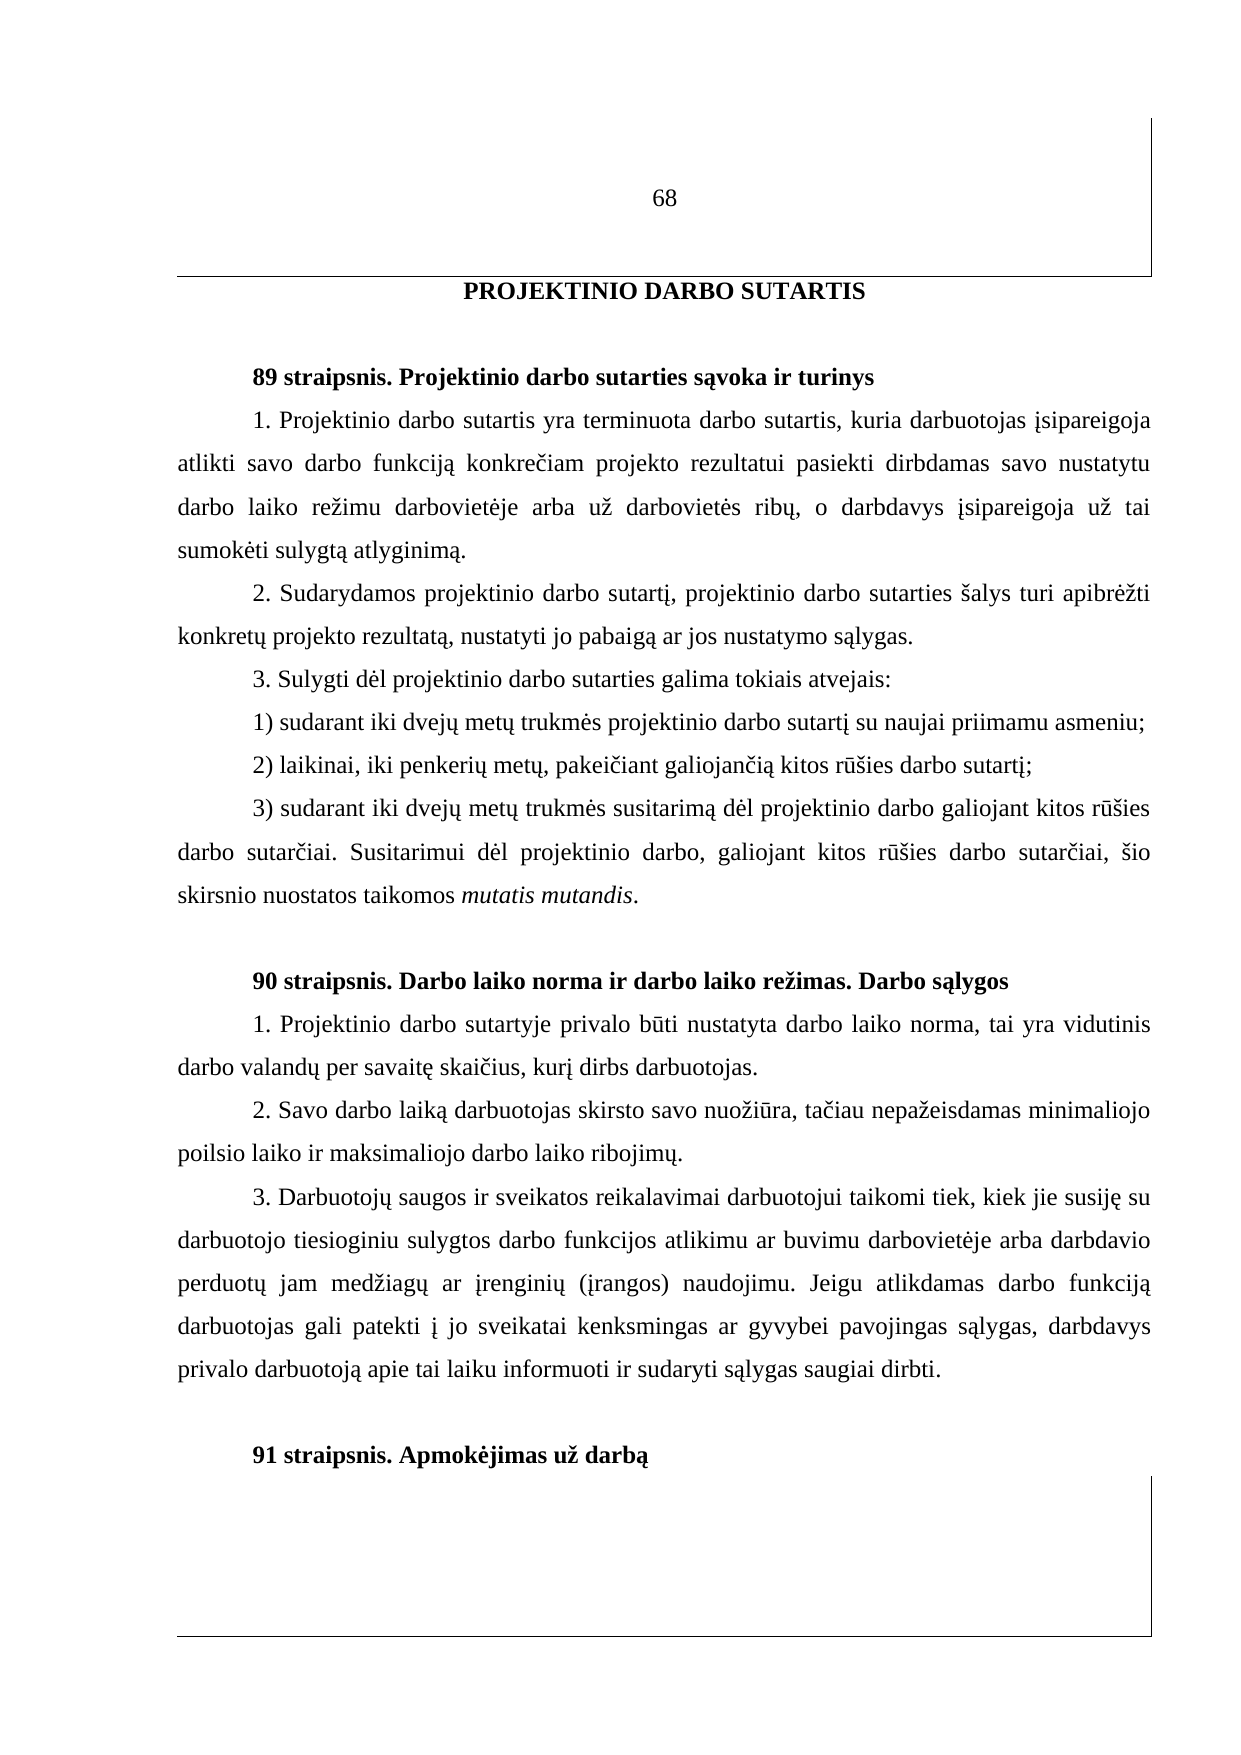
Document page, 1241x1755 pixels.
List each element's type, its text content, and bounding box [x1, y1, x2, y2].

text 3. Sulygti dėl projektinio darbo sutarties galima tokiais atvejais: [177, 664, 1152, 693]
subtitle 89 straipsnis. Projektinio darbo sutarties sąvoka ir turinys [177, 362, 1152, 391]
text 2) laikinai, iki penkerių metų, pakeičiant galiojančią kitos rūšies darbo sutartį; [177, 750, 1152, 779]
text 3) sudarant iki dvejų metų trukmės susitarimą dėl projektinio darbo galiojant kitos rūšies darbo sutarčiai. Susitarimui dėl projektinio darbo, galiojant kitos rūšies darbo sutarčiai, šio skirsnio nuostatos taikomos mutatis mutandis. [177, 793, 1152, 908]
text 1) sudarant iki dvejų metų trukmės projektinio darbo sutartį su naujai priimamu asmeniu; [177, 707, 1152, 736]
subtitle 91 straipsnis. Apmokėjimas už darbą [177, 1440, 1152, 1469]
text 2. Sudarydamos projektinio darbo sutartį, projektinio darbo sutarties šalys turi apibrėžti konkretų projekto rezultatą, nustatyti jo pabaigą ar jos nustatymo sąlygas. [177, 578, 1152, 650]
text 1. Projektinio darbo sutartis yra terminuota darbo sutartis, kuria darbuotojas įsipareigoja atlikti savo darbo funkciją konkrečiam projekto rezultatui pasiekti dirbdamas savo nustatytu darbo laiko režimu darbovietėje arba už darbovietės ribų, o darbdavys įsipareigoja už tai sumokėti sulygtą atlyginimą. [177, 405, 1152, 563]
text 1. Projektinio darbo sutartyje privalo būti nustatyta darbo laiko norma, tai yra vidutinis darbo valandų per savaitę skaičius, kurį dirbs darbuotojas. [177, 1009, 1152, 1081]
text 2. Savo darbo laiką darbuotojas skirsto savo nuožiūra, tačiau nepažeisdamas minimaliojo poilsio laiko ir maksimaliojo darbo laiko ribojimų. [177, 1095, 1152, 1167]
text 3. Darbuotojų saugos ir sveikatos reikalavimai darbuotojui taikomi tiek, kiek jie susiję su darbuotojo tiesioginiu sulygtos darbo funkcijos atlikimu ar buvimu darbovietėje arba darbdavio perduotų jam medžiagų ar įrenginių (įrangos) naudojimu. Jeigu atlikdamas darbo funkciją darbuotojas gali patekti į jo sveikatai kenksmingas ar gyvybei pavojingas sąlygas, darbdavys privalo darbuotoją apie tai laiku informuoti ir sudaryti sąlygas saugiai dirbti. [177, 1182, 1152, 1383]
text PROJEKTINIO DARBO SUTARTIS [177, 276, 1152, 305]
subtitle 90 straipsnis. Darbo laiko norma ir darbo laiko režimas. Darbo sąlygos [177, 966, 1152, 995]
